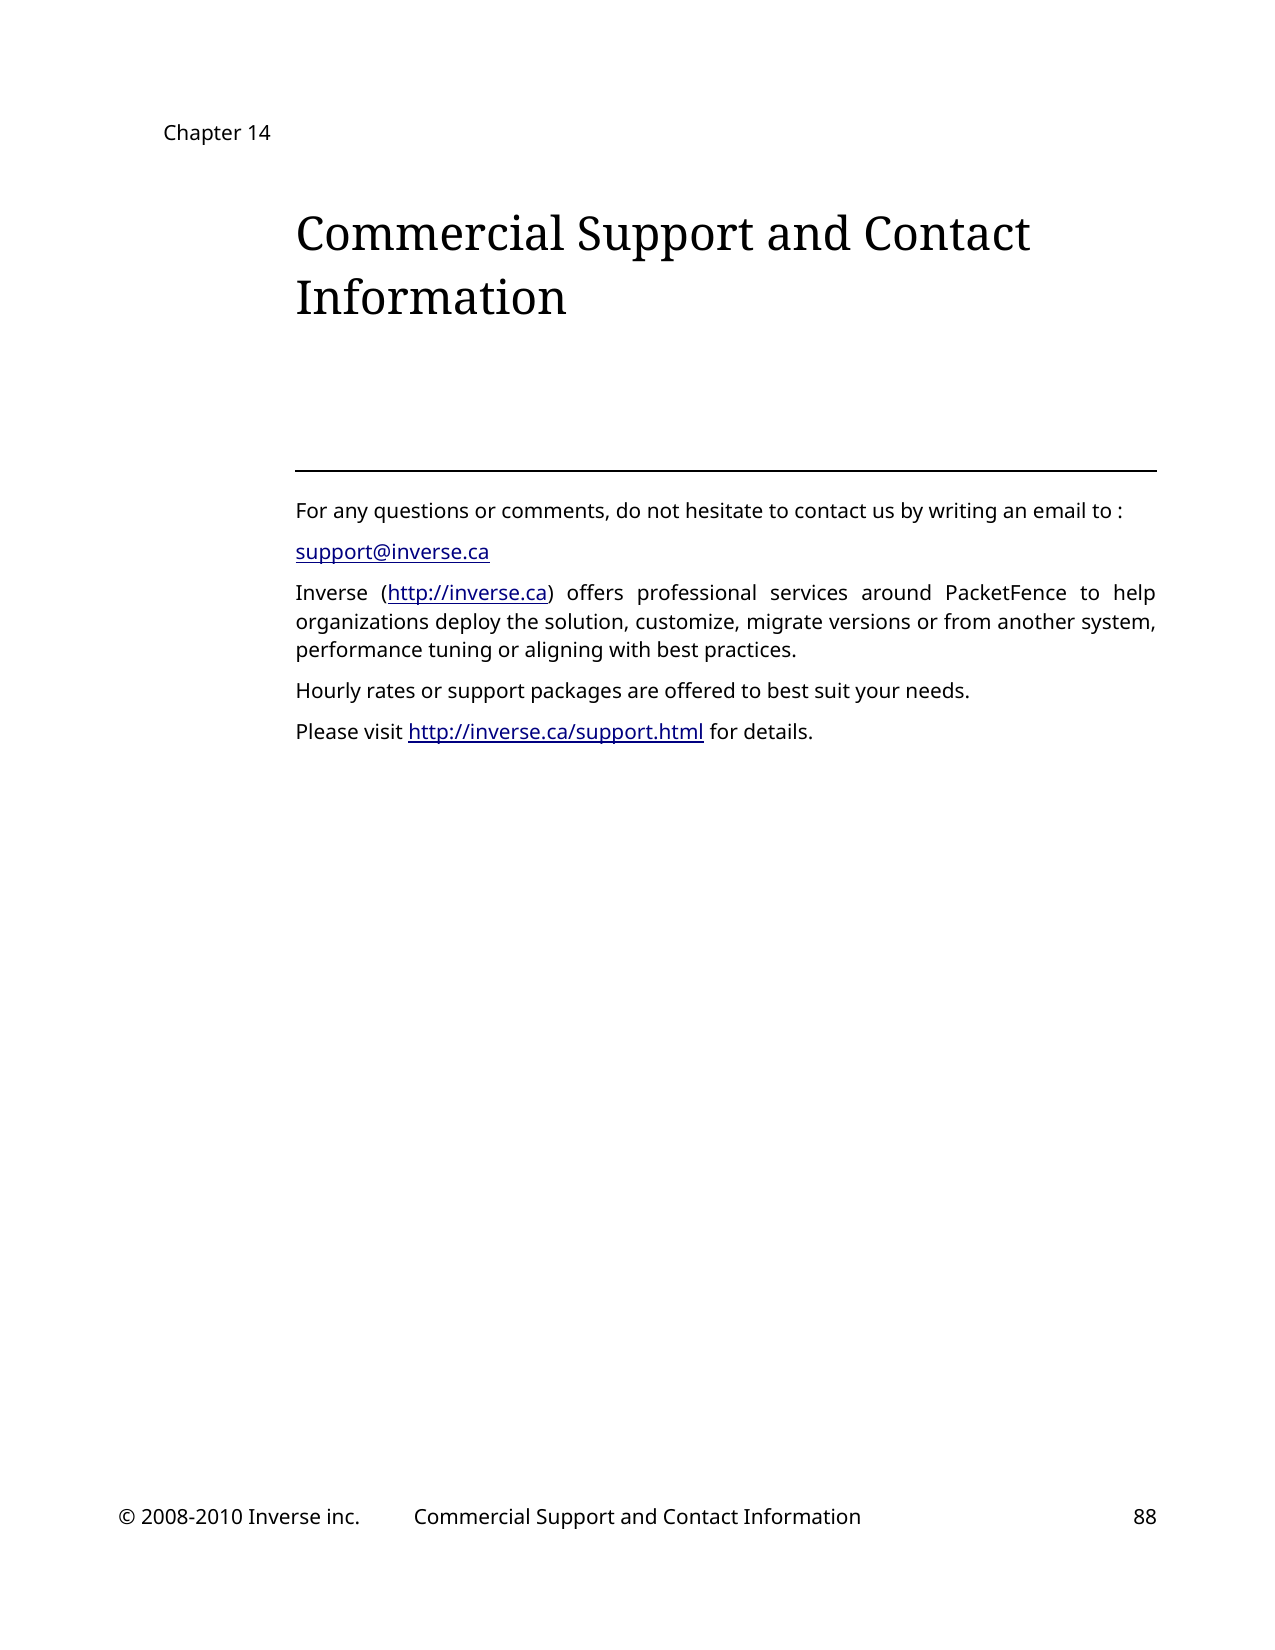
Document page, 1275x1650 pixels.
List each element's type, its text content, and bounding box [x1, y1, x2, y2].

text Hourly rates or support packages are offered to best suit your needs. [295, 676, 1157, 705]
text support@inverse.ca [295, 537, 1157, 566]
text Inverse (http://inverse.ca) offers professional services around PacketFence to help organizations deploy the solution, customize, migrate versions or from another system, performance tuning or aligning with best practices. [295, 578, 1157, 664]
subtitle Commercial Support and Contact Information [295, 201, 1157, 470]
text Please visit http://inverse.ca/support.html for details. [295, 717, 1157, 746]
text For any questions or comments, do not hesitate to contact us by writing an email to : [295, 497, 1157, 525]
